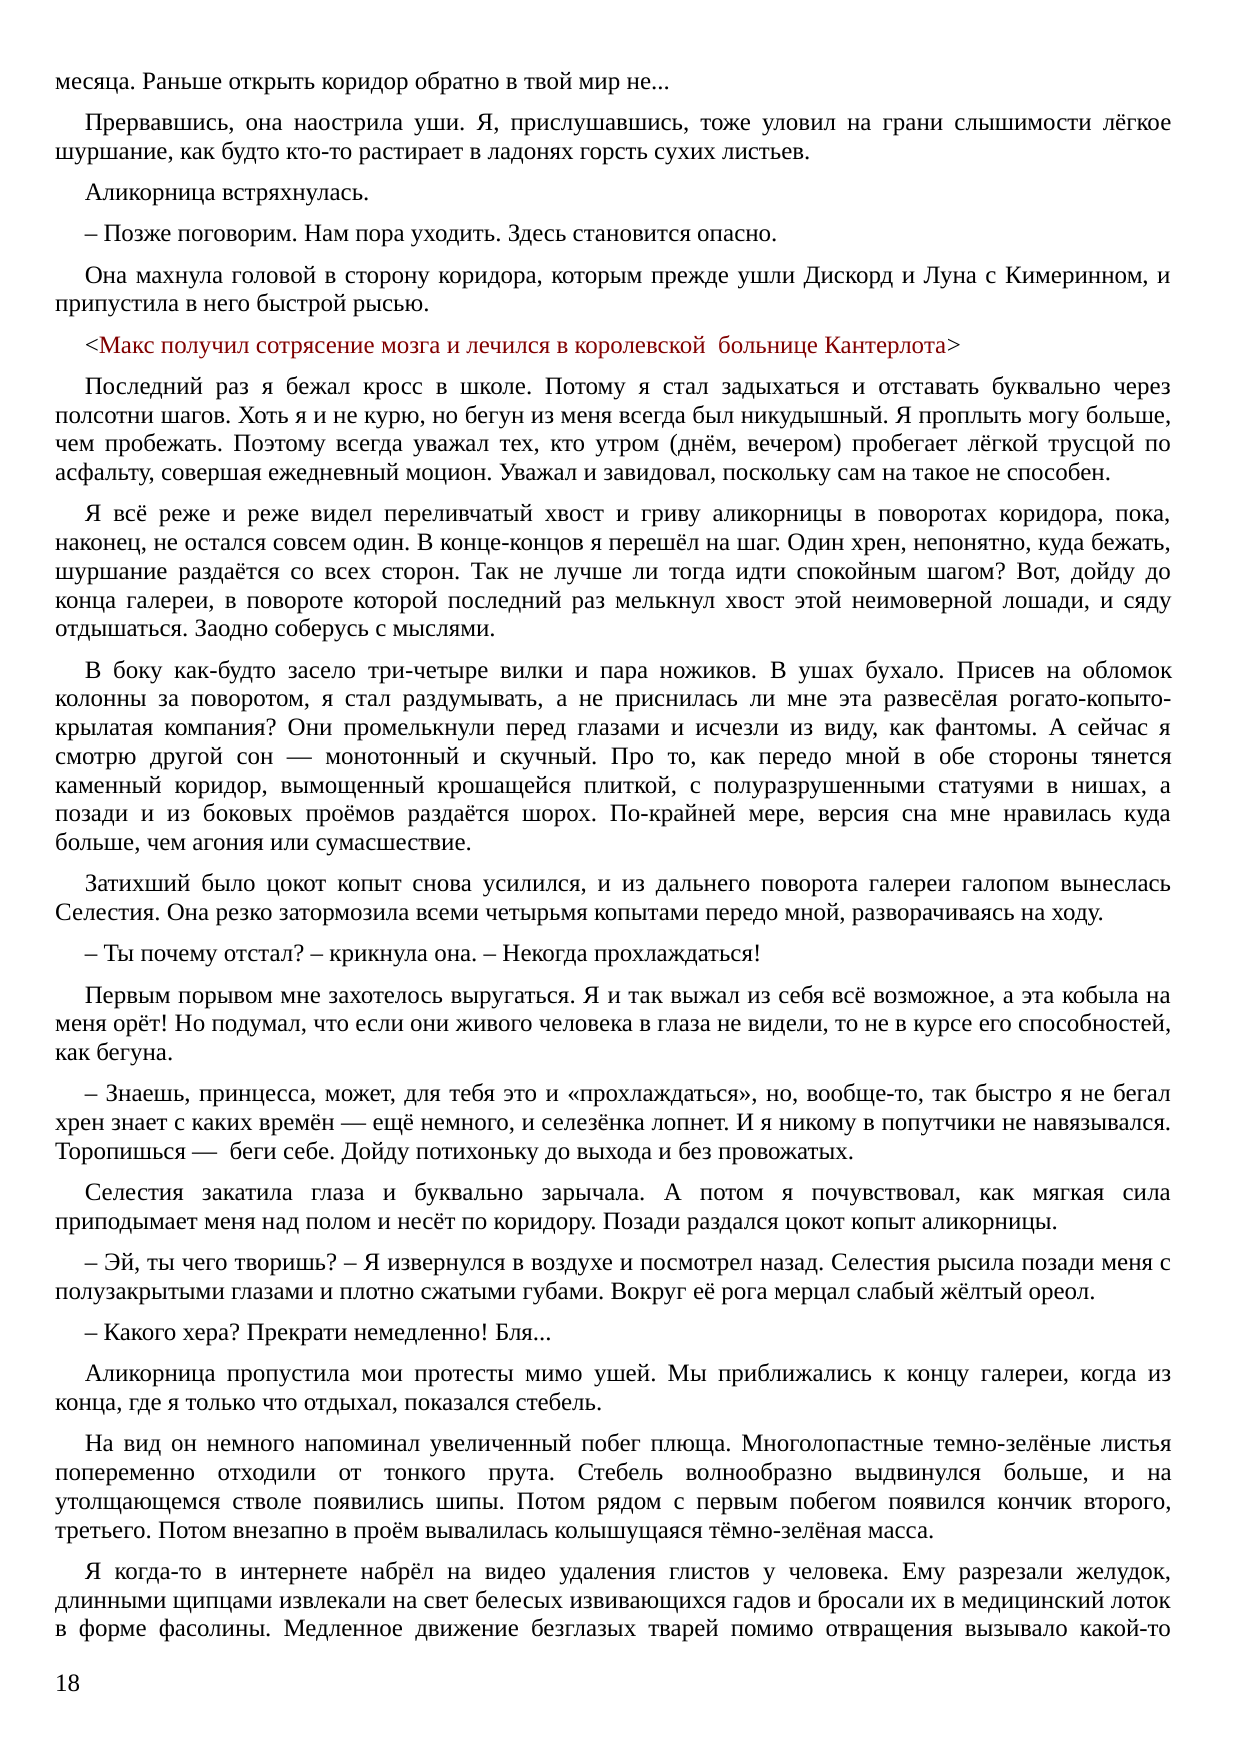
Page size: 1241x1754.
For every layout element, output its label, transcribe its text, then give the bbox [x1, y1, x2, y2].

text месяца. Раньше открыть коридор обратно в твой мир не... [55, 66, 1172, 95]
text Селестия закатила глаза и буквально зарычала. А потом я почувствовал, как мягкая сила приподымает меня над полом и несёт по коридору. Позади раздался цокот копыт аликорницы. [55, 1177, 1172, 1235]
text Прервавшись, она наострила уши. Я, прислушавшись, тоже уловил на грани слышимости лёгкое шуршание, как будто кто-то растирает в ладонях горсть сухих листьев. [55, 107, 1172, 165]
text – Знаешь, принцесса, может, для тебя это и «прохлаждаться», но, вообще-то, так быстро я не бегал хрен знает с каких времён — ещё немного, и селезёнка лопнет. И я никому в попутчики не навязывался. Торопишься — беги себе. Дойду потихоньку до выхода и без провожатых. [55, 1078, 1172, 1165]
text Последний раз я бежал кросс в школе. Потому я стал задыхаться и отставать буквально через полсотни шагов. Хоть я и не курю, но бегун из меня всегда был никудышный. Я проплыть могу больше, чем пробежать. Поэтому всегда уважал тех, кто утром (днём, вечером) пробегает лёгкой трусцой по асфальту, совершая ежедневный моцион. Уважал и завидовал, поскольку сам на такое не способен. [55, 371, 1172, 486]
text Затихший было цокот копыт снова усилился, и из дальнего поворота галереи галопом вынеслась Селестия. Она резко затормозила всеми четырьмя копытами передо мной, разворачиваясь на ходу. [55, 868, 1172, 926]
text Я всё реже и реже видел переливчатый хвост и гриву аликорницы в поворотах коридора, пока, наконец, не остался совсем один. В конце-концов я перешёл на шаг. Один хрен, непонятно, куда бежать, шуршание раздаётся со всех сторон. Так не лучше ли тогда идти спокойным шагом? Вот, дойду до конца галереи, в повороте которой последний раз мелькнул хвост этой неимоверной лошади, и сяду отдышаться. Заодно соберусь с мыслями. [55, 498, 1172, 642]
text Первым порывом мне захотелось выругаться. Я и так выжал из себя всё возможное, а эта кобыла на меня орёт! Но подумал, что если они живого человека в глаза не видели, то не в курсе его способностей, как бегуна. [55, 980, 1172, 1066]
text – Ты почему отстал? – крикнула она. – Некогда прохлаждаться! [55, 938, 1172, 967]
text На вид он немного напоминал увеличенный побег плюща. Многолопастные темно-зелёные листья попеременно отходили от тонкого прута. Стебель волнообразно выдвинулся больше, и на утолщающемся стволе появились шипы. Потом рядом с первым побегом появился кончик второго, третьего. Потом внезапно в проём вывалилась колышущаяся тёмно-зелёная масса. [55, 1428, 1172, 1543]
text – Позже поговорим. Нам пора уходить. Здесь становится опасно. [55, 218, 1172, 247]
text Она махнула головой в сторону коридора, которым прежде ушли Дискорд и Луна с Кимеринном, и припустила в него быстрой рысью. [55, 260, 1172, 317]
text Аликорница пропустила мои протесты мимо ушей. Мы приближались к концу галереи, когда из конца, где я только что отдыхал, показался стебель. [55, 1358, 1172, 1416]
text Аликорница встряхнулась. [55, 177, 1172, 206]
text – Эй, ты чего творишь? – Я извернулся в воздухе и посмотрел назад. Селестия рысила позади меня с полузакрытыми глазами и плотно сжатыми губами. Вокруг её рога мерцал слабый жёлтый ореол. [55, 1247, 1172, 1305]
text – Какого хера? Прекрати немедленно! Бля... [55, 1317, 1172, 1346]
text Я когда-то в интернете набрёл на видео удаления глистов у человека. Ему разрезали желудок, длинными щипцами извлекали на свет белесых извивающихся гадов и бросали их в медицинский лоток в форме фасолины. Медленное движение безглазых тварей помимо отвращения вызывало какой-то [55, 1556, 1172, 1642]
text <Макс получил сотрясение мозга и лечился в королевской больнице Кантерлота> [55, 330, 1172, 358]
text В боку как-будто засело три-четыре вилки и пара ножиков. В ушах бухало. Присев на обломок колонны за поворотом, я стал раздумывать, а не приснилась ли мне эта развесёлая рогато-копыто-крылатая компания? Они промелькнули перед глазами и исчезли из виду, как фантомы. А сейчас я смотрю другой сон — монотонный и скучный. Про то, как передо мной в обе стороны тянется каменный коридор, вымощенный крошащейся плиткой, с полуразрушенными статуями в нишах, а позади и из боковых проёмов раздаётся шорох. По-крайней мере, версия сна мне нравилась куда больше, чем агония или сумасшествие. [55, 655, 1172, 856]
